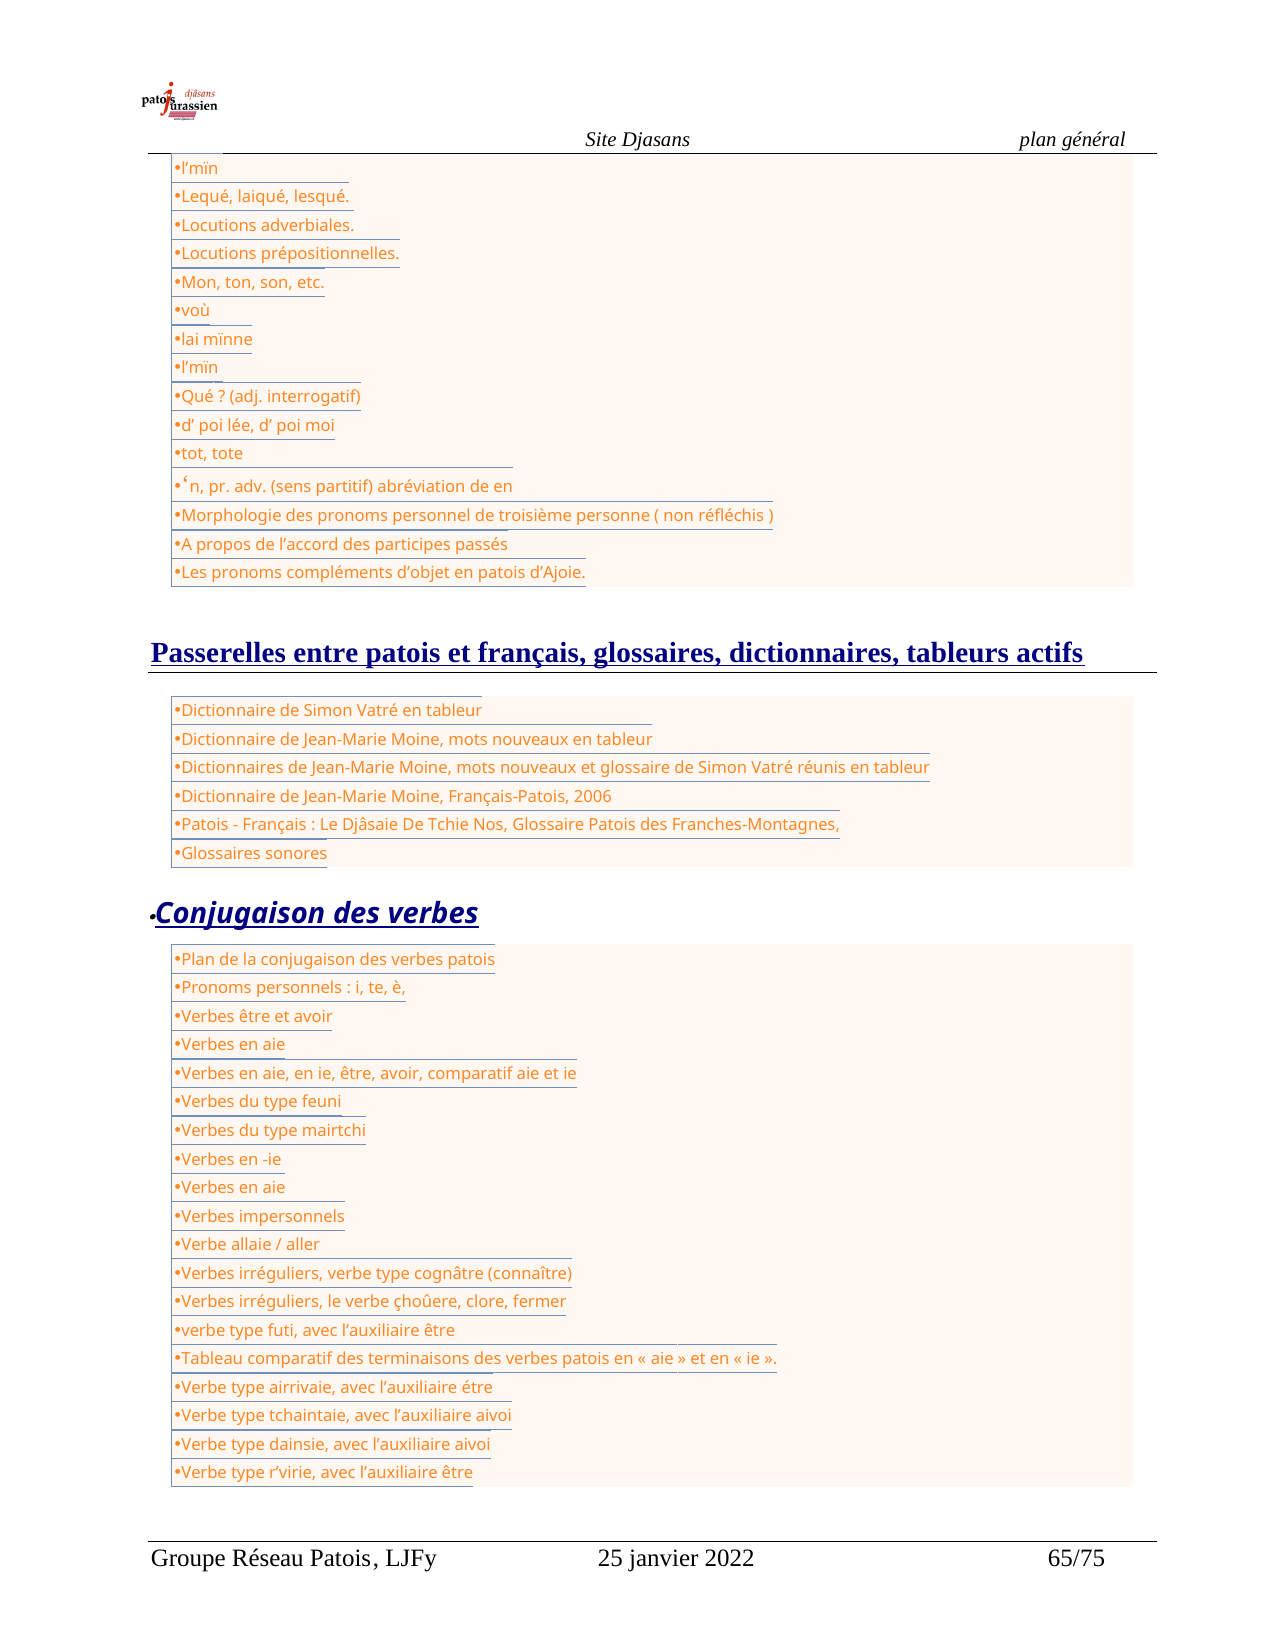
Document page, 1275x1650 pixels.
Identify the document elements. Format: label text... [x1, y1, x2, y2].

list Dictionnaire de Jean-Marie Moine, Français-Patois, 2006 [172, 781, 1133, 810]
list Verbes être et avoir [172, 1001, 1133, 1030]
list A propos de l’accord des participes passés [172, 529, 1133, 558]
list Verbes du type feuni [172, 1087, 1133, 1116]
list lai mïnne [172, 324, 1133, 353]
list Verbes en -ie [172, 1144, 1133, 1173]
list Verbe type airrivaie, avec l’auxiliaire étre [172, 1372, 1133, 1401]
list tot, tote [172, 439, 1133, 467]
list Dictionnaires de Jean-Marie Moine, mots nouveaux et glossaire de Simon Vatré réunis en tableur [172, 753, 1133, 781]
list Glossaires sonores [172, 838, 1133, 867]
list Verbes en aie [172, 1173, 1133, 1201]
picture [136, 77, 222, 129]
list Verbes irréguliers, verbe type cognâtre (connaître) [172, 1258, 1133, 1287]
list Plan de la conjugaison des verbes patois [172, 944, 1133, 973]
list Verbes du type mairtchi [172, 1116, 1133, 1144]
list Qué ? (adj. interrogatif) [172, 382, 1133, 410]
list Verbes en aie [172, 1030, 1133, 1058]
list Pronoms personnels : i, te, è, [172, 973, 1133, 1001]
list Tableau comparatif des terminaisons des verbes patois en « aie » et en « ie ». [172, 1344, 1133, 1372]
subtitle Passerelles entre patois et français, glossaires, dictionnaires, tableurs actifs [148, 634, 1157, 672]
list l’mïn [172, 154, 1133, 182]
list Lequé, laiqué, lesqué. [172, 182, 1133, 210]
list l’mïn [172, 353, 1133, 382]
list Mon, ton, son, etc. [172, 267, 1133, 296]
list Verbe type dainsie, avec l’auxiliaire aivoi [172, 1429, 1133, 1458]
list ‘n, pr. adv. (sens partitif) abréviation de en [172, 467, 1133, 501]
list voù [172, 296, 1133, 324]
list Locutions adverbiales. [172, 210, 1133, 239]
list Verbe allaie / aller [172, 1230, 1133, 1258]
list Verbes irréguliers, le verbe çhoûere, clore, fermer [172, 1287, 1133, 1315]
list Patois - Français : Le Djâsaie De Tchie Nos, Glossaire Patois des Franches-Montagnes, [172, 810, 1133, 838]
list Dictionnaire de Jean-Marie Moine, mots nouveaux en tableur [172, 724, 1133, 753]
list Verbes en aie, en ie, être, avoir, comparatif aie et ie [172, 1058, 1133, 1087]
list Verbe type tchaintaie, avec l’auxiliaire aivoi [172, 1401, 1133, 1429]
list Verbe type r’virie, avec l’auxiliaire être [172, 1458, 1133, 1487]
list d’ poi lée, d’ poi moi [172, 410, 1133, 439]
list verbe type futi, avec l’auxiliaire être [172, 1315, 1133, 1344]
list Verbes impersonnels [172, 1201, 1133, 1230]
list Dictionnaire de Simon Vatré en tableur [172, 696, 1133, 724]
subtitle Conjugaison des verbes [148, 892, 1157, 932]
list Morphologie des pronoms personnel de troisième personne ( non réfléchis ) [172, 501, 1133, 529]
list Les pronoms compléments d’objet en patois d’Ajoie. [172, 558, 1133, 587]
list Locutions prépositionnelles. [172, 239, 1133, 267]
